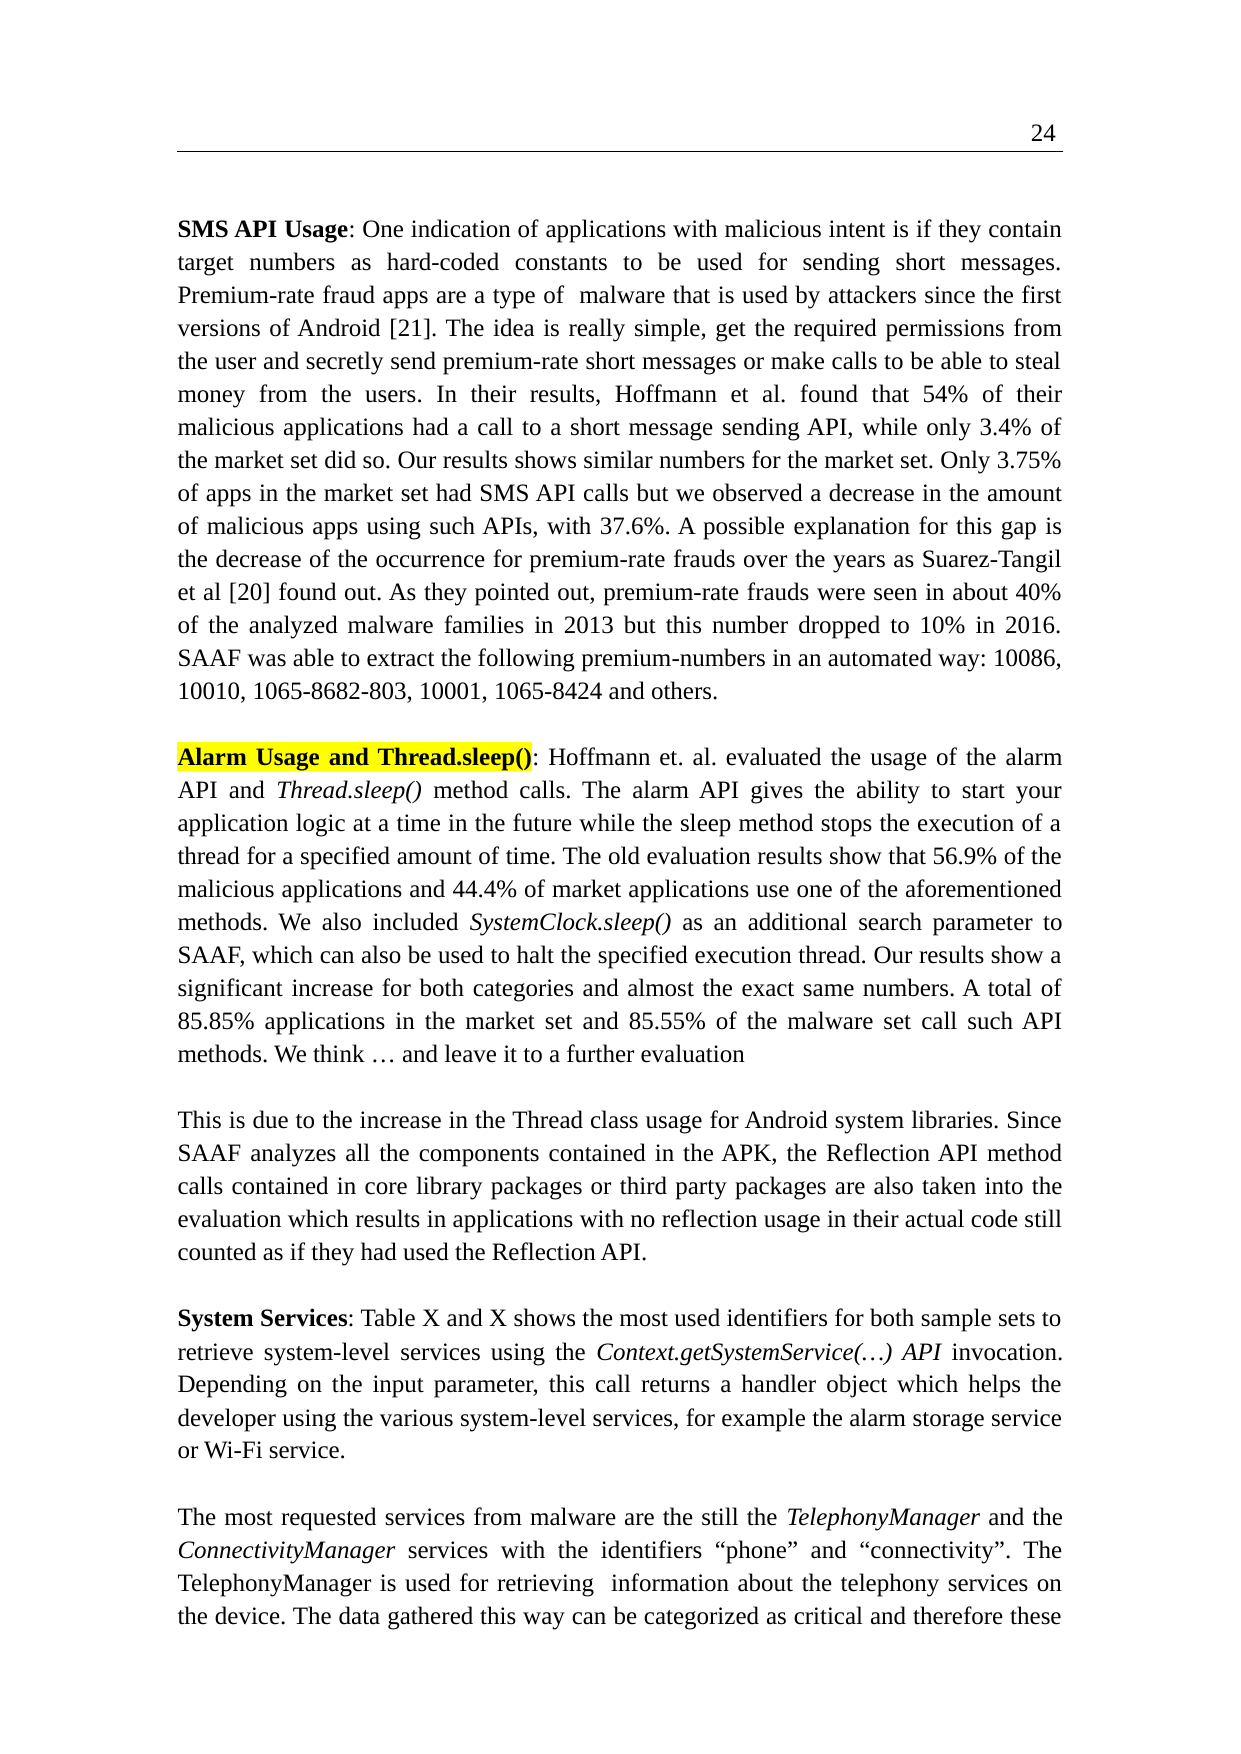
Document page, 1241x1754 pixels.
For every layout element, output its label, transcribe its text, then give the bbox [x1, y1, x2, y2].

text System Services: Table X and X shows the most used identifiers for both sample sets to retrieve system-level services using the Context.getSystemService(…) API invocation. Depending on the input parameter, this call returns a handler object which helps the developer using the various system-level services, for example the alarm storage service or Wi-Fi service. [177, 1303, 1063, 1464]
text SMS API Usage: One indication of applications with malicious intent is if they contain target numbers as hard-coded constants to be used for sending short messages. Premium-rate fraud apps are a type of malware that is used by attackers since the first versions of Android [21]. The idea is really simple, get the required permissions from the user and secretly send premium-rate short messages or make calls to be able to steal money from the users. In their results, Hoffmann et al. found that 54% of their malicious applications had a call to a short message sending API, while only 3.4% of the market set did so. Our results shows similar numbers for the market set. Only 3.75% of apps in the market set had SMS API calls but we observed a decrease in the amount of malicious apps using such APIs, with 37.6%. A possible explanation for this gap is the decrease of the occurrence for premium-rate frauds over the years as Suarez-Tangil et al [20] found out. As they pointed out, premium-rate frauds were seen in about 40% of the analyzed malware families in 2013 but this number dropped to 10% in 2016. SAAF was able to extract the following premium-numbers in an automated way: 10086, 10010, 1065-8682-803, 10001, 1065-8424 and others. [177, 214, 1063, 705]
text The most requested services from malware are the still the TelephonyManager and the ConnectivityManager services with the identifiers “phone” and “connectivity”. The TelephonyManager is used for retrieving information about the telephony services on the device. The data gathered this way can be categorized as critical and therefore these [177, 1502, 1063, 1629]
text Alarm Usage and Thread.sleep(): Hoffmann et. al. evaluated the usage of the alarm API and Thread.sleep() method calls. The alarm API gives the ability to start your application logic at a time in the future while the sleep method stops the execution of a thread for a specified amount of time. The old evaluation results show that 56.9% of the malicious applications and 44.4% of market applications use one of the aforementioned methods. We also included SystemClock.sleep() as an additional search parameter to SAAF, which can also be used to halt the specified execution thread. Our results show a significant increase for both categories and almost the exact same numbers. A total of 85.85% applications in the market set and 85.55% of the malware set call such API methods. We think … and leave it to a further evaluation [177, 742, 1063, 1068]
text This is due to the increase in the Thread class usage for Android system libraries. Since SAAF analyzes all the components contained in the APK, the Reflection API method calls contained in core library packages or third party packages are also taken into the evaluation which results in applications with no reflection usage in their actual code still counted as if they had used the Reflection API. [177, 1105, 1063, 1266]
